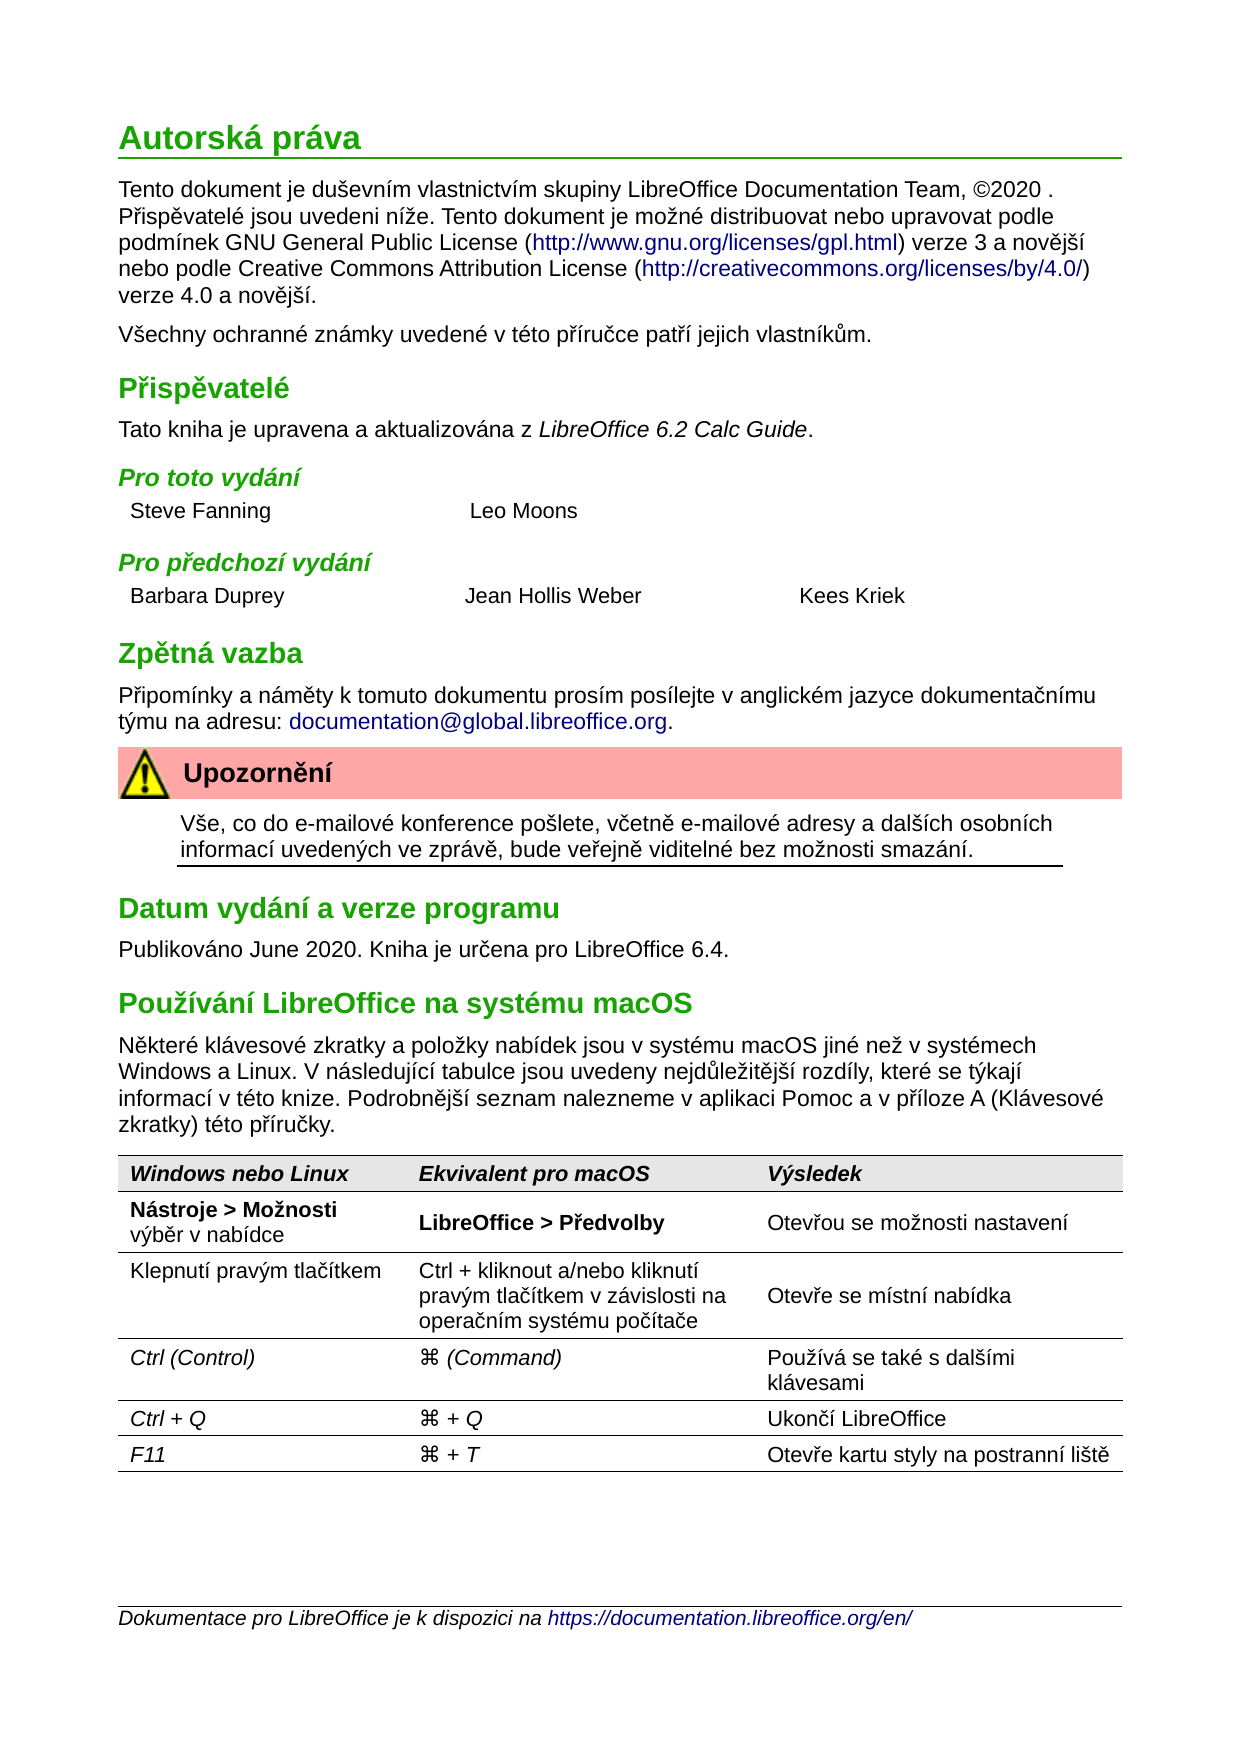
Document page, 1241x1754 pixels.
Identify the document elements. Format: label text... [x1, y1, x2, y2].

table_cell ⌘ + Q [407, 1401, 755, 1435]
table_cell Ukončí LibreOffice [755, 1401, 1123, 1435]
table_cell Ctrl + kliknout a/nebo kliknutí pravým tlačítkem v závislosti na operačním systému počítače [407, 1253, 755, 1338]
table_header Výsledek [755, 1156, 1123, 1191]
table_cell LibreOffice > Předvolby [407, 1192, 755, 1252]
table_cell Nástroje > Možnosti výběr v nabídce [118, 1192, 407, 1252]
table_header Barbara Duprey [118, 583, 453, 613]
table_header Jean Hollis Weber [453, 583, 787, 613]
subtitle Pro toto vydání [118, 463, 1122, 492]
text Tato kniha je upravena a aktualizována z LibreOffice 6.2 Calc Guide. [118, 416, 1122, 442]
table_header Steve Fanning [118, 498, 458, 527]
table_cell Otevře kartu styly na postranní liště [755, 1436, 1123, 1471]
subtitle Zpětná vazba [118, 636, 1122, 670]
table_header Windows nebo Linux [118, 1156, 407, 1191]
table_cell ⌘ + T [407, 1436, 755, 1471]
table_cell Používá se také s dalšími klávesami [755, 1339, 1123, 1399]
table_header [789, 498, 1122, 527]
subtitle Autorská práva [118, 118, 1122, 157]
table_cell Otevře se místní nabídka [755, 1253, 1123, 1338]
text Vše, co do e-mailové konference pošlete, včetně e-mailové adresy a dalších osobních informací uvedených ve zprávě, bude veřejně viditelné bez možnosti smazání. [177, 807, 1063, 865]
table_header Leo Moons [458, 498, 789, 527]
table_header Kees Kriek [788, 583, 1122, 613]
table_header Ekvivalent pro macOS [407, 1156, 755, 1191]
text Připomínky a náměty k tomuto dokumentu prosím posílejte v anglickém jazyce dokumentačnímu týmu na adresu: documentation@global.libreoffice.org. [118, 682, 1122, 734]
subtitle Datum vydání a verze programu [118, 891, 1122, 925]
subtitle Používání LibreOffice na systému macOS [118, 986, 1122, 1020]
table_cell ⌘ (Command) [407, 1339, 755, 1399]
text Některé klávesové zkratky a položky nabídek jsou v systému macOS jiné než v systémech Windows a Linux. V následující tabulce jsou uvedeny nejdůležitější rozdíly, které se týkají informací v této knize. Podrobnější seznam nalezneme v aplikaci Pomoc a v příloze A (Klávesové zkratky) této příručky. [118, 1032, 1122, 1137]
subtitle Upozornění [170, 747, 1122, 799]
text Tento dokument je duševním vlastnictvím skupiny LibreOffice Documentation Team, ©2020 . Přispěvatelé jsou uvedeni níže. Tento dokument je možné distribuovat nebo upravovat podle podmínek GNU General Public License (http://www.gnu.org/licenses/gpl.html) verze 3 a novější nebo podle Creative Commons Attribution License (http://creativecommons.org/licenses/by/4.0/) verze 4.0 a novější. [118, 176, 1122, 308]
text Publikováno červen 2020. Kniha je určena pro LibreOffice 6.4. [118, 936, 1122, 963]
table_cell Otevřou se možnosti nastavení [755, 1192, 1123, 1252]
text Všechny ochranné známky uvedené v této příručce patří jejich vlastníkům. [118, 321, 1122, 347]
table_cell Ctrl (Control) [118, 1339, 407, 1399]
subtitle Pro předchozí vydání [118, 548, 1122, 577]
table_cell Klepnutí pravým tlačítkem [118, 1253, 407, 1338]
subtitle Přispěvatelé [118, 371, 1122, 404]
table_cell Ctrl + Q [118, 1401, 407, 1435]
picture [119, 747, 170, 799]
table_cell F11 [118, 1436, 407, 1471]
